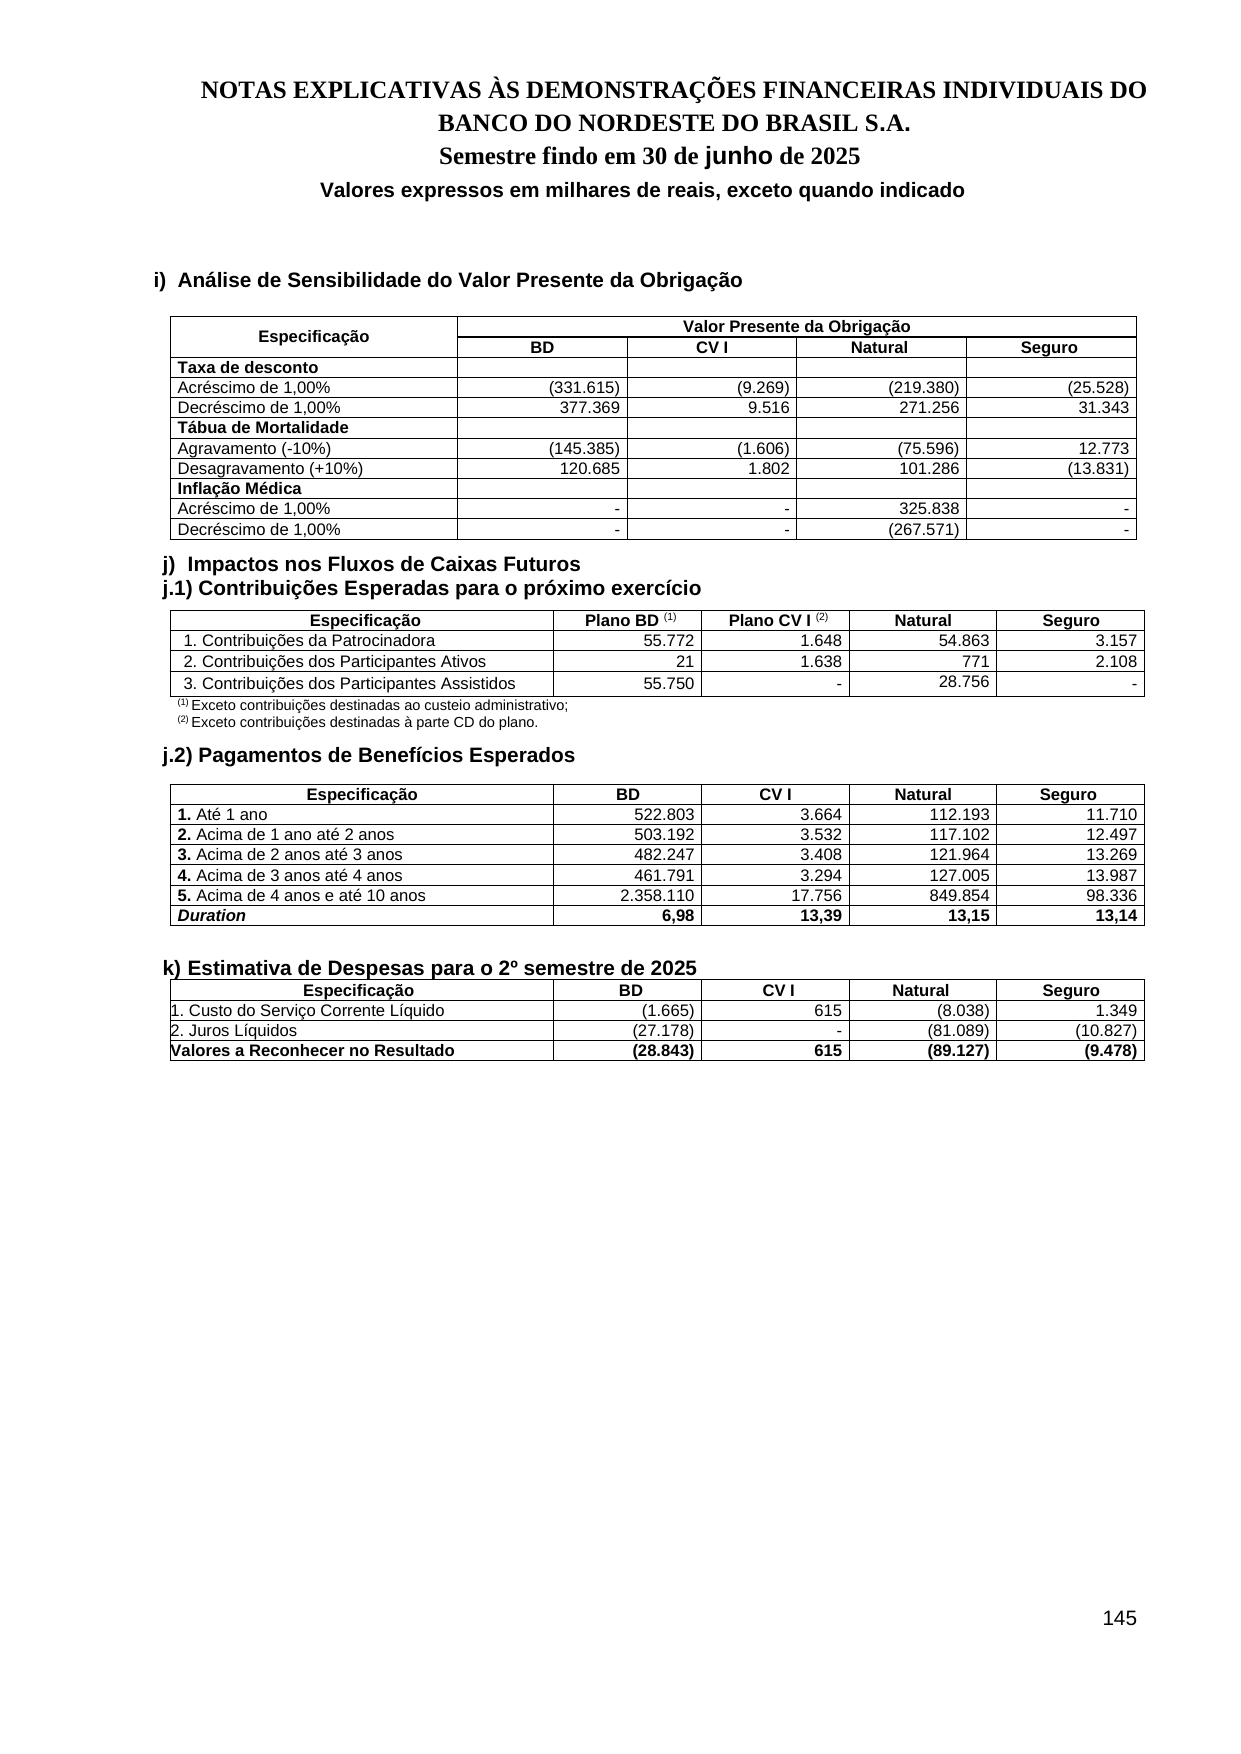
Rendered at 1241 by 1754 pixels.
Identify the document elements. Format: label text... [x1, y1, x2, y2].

table_cell [458, 479, 627, 498]
table_cell - [628, 519, 796, 538]
table_cell - [628, 499, 796, 518]
table_cell (13.831) [967, 459, 1136, 478]
table_header CV I [702, 980, 849, 999]
table_cell 522.803 [554, 805, 701, 824]
table_header Natural [850, 611, 996, 630]
table_cell [967, 358, 1136, 377]
table_cell 615 [702, 1001, 849, 1020]
table_cell 55.750 [554, 672, 701, 696]
table_cell 482.247 [554, 845, 701, 864]
table_header Natural [850, 785, 996, 804]
table_header Especificação [171, 980, 553, 999]
table_cell 1.638 [702, 651, 849, 671]
table_cell - [702, 1021, 849, 1040]
table_cell 55.772 [554, 631, 701, 650]
table_cell [458, 358, 627, 377]
table_cell 112.193 [850, 805, 996, 824]
table_cell 2.108 [997, 651, 1144, 671]
table_cell 121.964 [850, 845, 996, 864]
text (1) Exceto contribuições destinadas ao custeio administrativo; [177, 697, 1137, 714]
table_cell 3.664 [702, 805, 849, 824]
table_cell (1.665) [554, 1001, 701, 1020]
table_header Seguro [997, 611, 1144, 630]
table_cell 5. Acima de 4 anos e até 10 anos [171, 886, 553, 905]
table_cell 12.773 [967, 439, 1136, 458]
table_cell Taxa de desconto [171, 358, 457, 377]
table_cell (9.478) [997, 1041, 1144, 1060]
table_cell Valores a Reconhecer no Resultado [171, 1041, 553, 1060]
table_header Plano CV I (2) [702, 611, 849, 630]
table_cell 377.369 [458, 398, 627, 417]
table_cell (1.606) [628, 439, 796, 458]
table_cell 13.269 [997, 845, 1144, 864]
table_cell - [967, 499, 1136, 518]
table_cell Desagravamento (+10%) [171, 459, 457, 478]
table_cell [628, 418, 796, 437]
table_cell 13,15 [850, 906, 996, 925]
table_header Valor Presente da Obrigação [458, 317, 1136, 336]
table_cell Acréscimo de 1,00% [171, 499, 457, 518]
table_cell 3.408 [702, 845, 849, 864]
list Impactos nos Fluxos de Caixas Futuros [162, 552, 1137, 576]
table_cell 13.987 [997, 865, 1144, 884]
table_cell 1.349 [997, 1001, 1144, 1020]
table_cell 771 [850, 651, 996, 671]
table_cell 12.497 [997, 825, 1144, 844]
table_header Especificação [171, 785, 553, 804]
list Análise de Sensibilidade do Valor Presente da Obrigação [153, 268, 1137, 292]
table_cell 11.710 [997, 805, 1144, 824]
table_cell 3.532 [702, 825, 849, 844]
table_cell 13,14 [997, 906, 1144, 925]
table_header Natural [850, 980, 996, 999]
table_cell - [458, 499, 627, 518]
table_cell (81.089) [850, 1021, 996, 1040]
table_cell 3. Acima de 2 anos até 3 anos [171, 845, 553, 864]
table_cell 849.854 [850, 886, 996, 905]
table_cell - [458, 519, 627, 538]
table_cell (27.178) [554, 1021, 701, 1040]
table_cell Acréscimo de 1,00% [171, 378, 457, 397]
table_cell - [702, 672, 849, 696]
table_cell 4. Acima de 3 anos até 4 anos [171, 865, 553, 884]
table_cell [797, 479, 966, 498]
table_cell [967, 479, 1136, 498]
table_cell 503.192 [554, 825, 701, 844]
table_cell 28.756 [850, 672, 996, 696]
table_header Seguro [997, 785, 1144, 804]
table_header Seguro [997, 980, 1144, 999]
text (2) Exceto contribuições destinadas à parte CD do plano. [177, 714, 1137, 730]
table_cell 461.791 [554, 865, 701, 884]
table_cell (25.528) [967, 378, 1136, 397]
table_cell 1. Contribuições da Patrocinadora [171, 631, 553, 650]
table_cell [797, 358, 966, 377]
table_cell [628, 358, 796, 377]
table_cell Agravamento (-10%) [171, 439, 457, 458]
table_cell 101.286 [797, 459, 966, 478]
table_cell Decréscimo de 1,00% [171, 398, 457, 417]
table_cell 9.516 [628, 398, 796, 417]
table_header Plano BD (1) [554, 611, 701, 630]
table_cell (89.127) [850, 1041, 996, 1060]
table_cell Duration [171, 906, 553, 925]
list Estimativa de Despesas para o 2º semestre de 2025 [162, 955, 1137, 979]
table_cell [967, 418, 1136, 437]
table_cell (331.615) [458, 378, 627, 397]
table_cell - [997, 672, 1144, 696]
table_cell 120.685 [458, 459, 627, 478]
table_cell 1. Até 1 ano [171, 805, 553, 824]
table_cell 2. Juros Líquidos [171, 1021, 553, 1040]
table_cell [797, 418, 966, 437]
table_header Especificação [171, 317, 457, 357]
table_cell CV I [628, 338, 796, 357]
table_cell Natural [797, 338, 966, 357]
table_cell 3.157 [997, 631, 1144, 650]
table_cell 1. Custo do Serviço Corrente Líquido [171, 1001, 553, 1020]
table_header BD [554, 980, 701, 999]
table_cell Decréscimo de 1,00% [171, 519, 457, 538]
table_cell 98.336 [997, 886, 1144, 905]
table_cell 325.838 [797, 499, 966, 518]
table_cell [628, 479, 796, 498]
table_cell BD [458, 338, 627, 357]
table_cell (8.038) [850, 1001, 996, 1020]
table_cell Tábua de Mortalidade [171, 418, 457, 437]
table_cell (10.827) [997, 1021, 1144, 1040]
table_header Especificação [171, 611, 553, 630]
table_cell 21 [554, 651, 701, 671]
table_header BD [554, 785, 701, 804]
table_cell 3. Contribuições dos Participantes Assistidos [171, 672, 553, 696]
table_cell 3.294 [702, 865, 849, 884]
table_cell 127.005 [850, 865, 996, 884]
table_cell (75.596) [797, 439, 966, 458]
text j.2) Pagamentos de Benefícios Esperados [162, 743, 1137, 767]
table_header CV I [702, 785, 849, 804]
table_cell 117.102 [850, 825, 996, 844]
table_cell 1.802 [628, 459, 796, 478]
table_cell 615 [702, 1041, 849, 1060]
table_cell 1.648 [702, 631, 849, 650]
table_cell Inflação Médica [171, 479, 457, 498]
table_cell (145.385) [458, 439, 627, 458]
table_cell (9.269) [628, 378, 796, 397]
table_cell Seguro [967, 338, 1136, 357]
table_cell [458, 418, 627, 437]
table_cell 271.256 [797, 398, 966, 417]
table_cell 2. Contribuições dos Participantes Ativos [171, 651, 553, 671]
table_cell 2. Acima de 1 ano até 2 anos [171, 825, 553, 844]
table_cell (28.843) [554, 1041, 701, 1060]
table_cell (219.380) [797, 378, 966, 397]
text j.1) Contribuições Esperadas para o próximo exercício [162, 576, 1137, 600]
table_cell 54.863 [850, 631, 996, 650]
table_cell 13,39 [702, 906, 849, 925]
table_cell 31.343 [967, 398, 1136, 417]
table_cell - [967, 519, 1136, 538]
table_cell 6,98 [554, 906, 701, 925]
table_cell 2.358.110 [554, 886, 701, 905]
table_cell (267.571) [797, 519, 966, 538]
table_cell 17.756 [702, 886, 849, 905]
